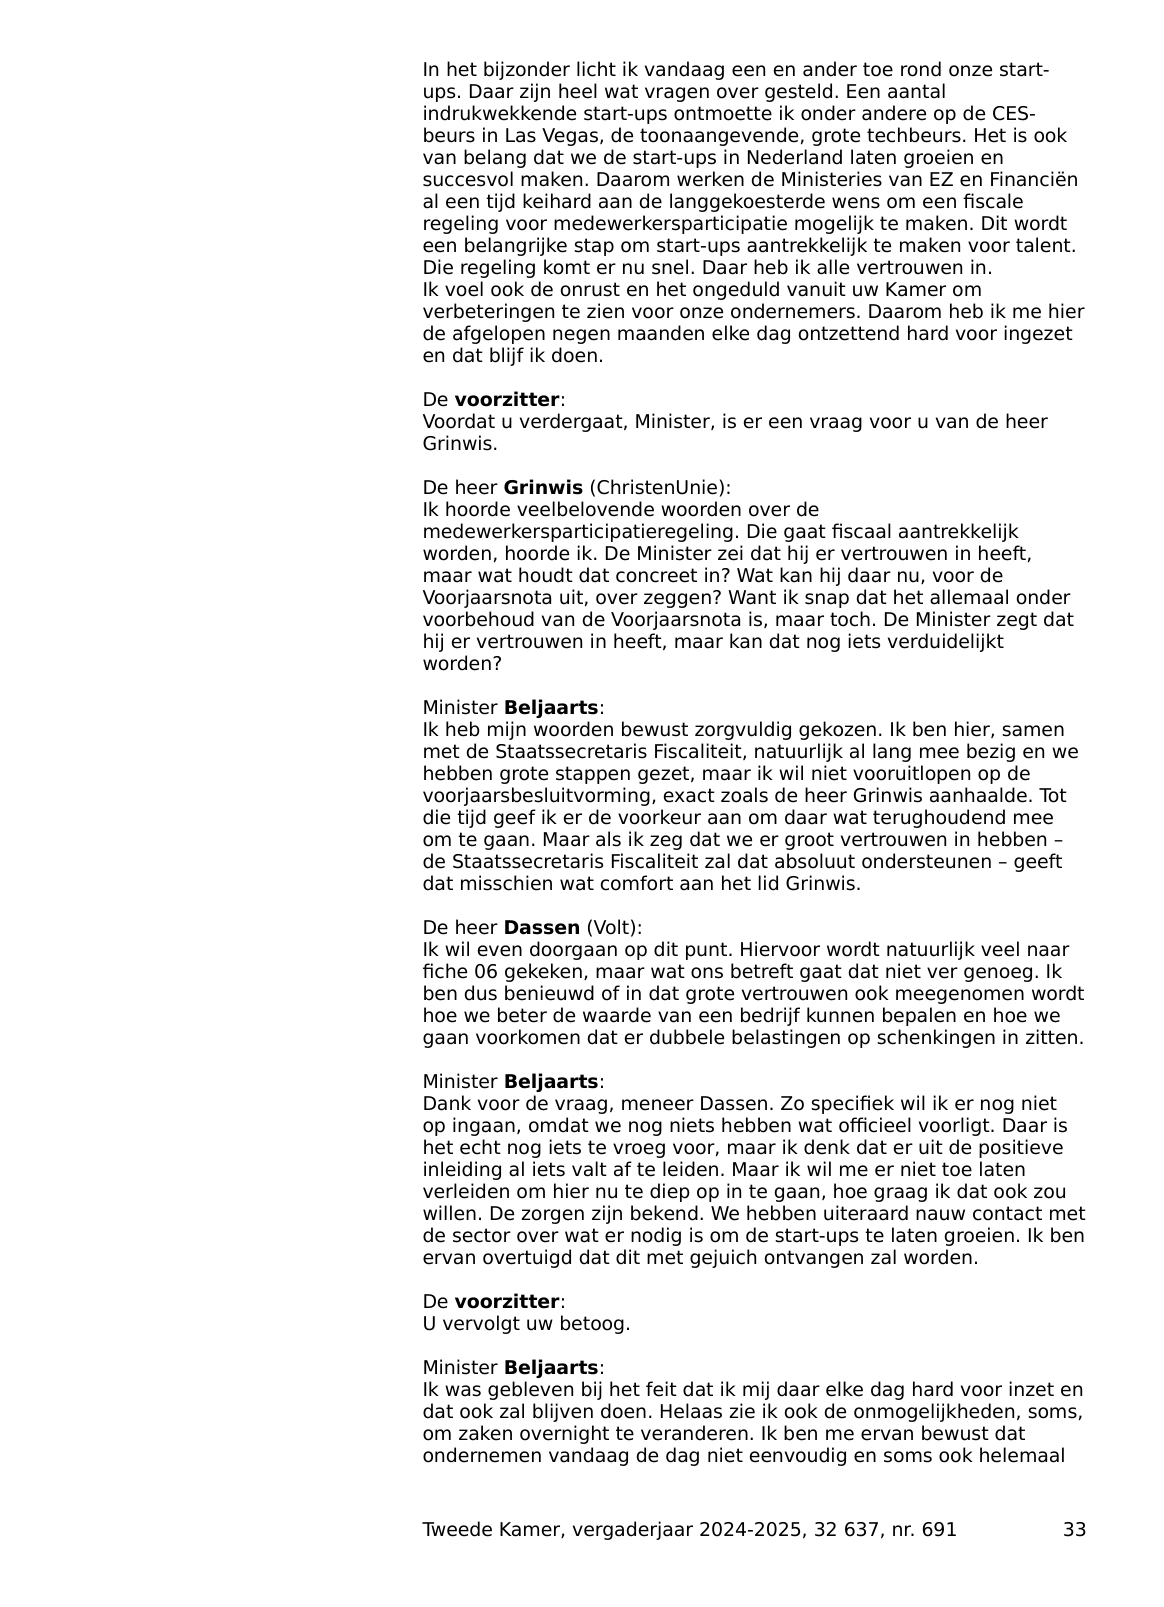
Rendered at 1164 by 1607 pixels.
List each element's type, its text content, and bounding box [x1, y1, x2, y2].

text Ik hoorde veelbelovende woorden over de medewerkersparticipatieregeling. Die gaat fiscaal aantrekkelijk worden, hoorde ik. De Minister zei dat hij er vertrouwen in heeft, maar wat houdt dat concreet in? Wat kan hij daar nu, voor de Voorjaarsnota uit, over zeggen? Want ik snap dat het allemaal onder voorbehoud van de Voorjaarsnota is, maar toch. De Minister zegt dat hij er vertrouwen in heeft, maar kan dat nog iets verduidelijkt worden? [422, 499, 1087, 675]
text U vervolgt uw betoog. [422, 1313, 1087, 1335]
text Voordat u verdergaat, Minister, is er een vraag voor u van de heer Grinwis. [422, 411, 1087, 455]
text Ik voel ook de onrust en het ongeduld vanuit uw Kamer om verbeteringen te zien voor onze ondernemers. Daarom heb ik me hier de afgelopen negen maanden elke dag ontzettend hard voor ingezet en dat blijf ik doen. [422, 279, 1087, 367]
text De heer Dassen (Volt): [422, 917, 1087, 939]
text De voorzitter: [422, 1291, 1087, 1313]
text Dank voor de vraag, meneer Dassen. Zo specifiek wil ik er nog niet op ingaan, omdat we nog niets hebben wat officieel voorligt. Daar is het echt nog iets te vroeg voor, maar ik denk dat er uit de positieve inleiding al iets valt af te leiden. Maar ik wil me er niet toe laten verleiden om hier nu te diep op in te gaan, hoe graag ik dat ook zou willen. De zorgen zijn bekend. We hebben uiteraard nauw contact met de sector over wat er nodig is om de start-ups te laten groeien. Ik ben ervan overtuigd dat dit met gejuich ontvangen zal worden. [422, 1093, 1087, 1269]
text Ik heb mijn woorden bewust zorgvuldig gekozen. Ik ben hier, samen met de Staatssecretaris Fiscaliteit, natuurlijk al lang mee bezig en we hebben grote stappen gezet, maar ik wil niet vooruitlopen op de voorjaarsbesluitvorming, exact zoals de heer Grinwis aanhaalde. Tot die tijd geef ik er de voorkeur aan om daar wat terughoudend mee om te gaan. Maar als ik zeg dat we er groot vertrouwen in hebben – de Staatssecretaris Fiscaliteit zal dat absoluut ondersteunen – geeft dat misschien wat comfort aan het lid Grinwis. [422, 719, 1087, 895]
text De voorzitter: [422, 389, 1087, 411]
text Minister Beljaarts: [422, 1071, 1087, 1093]
text Ik wil even doorgaan op dit punt. Hiervoor wordt natuurlijk veel naar fiche 06 gekeken, maar wat ons betreft gaat dat niet ver genoeg. Ik ben dus benieuwd of in dat grote vertrouwen ook meegenomen wordt hoe we beter de waarde van een bedrijf kunnen bepalen en hoe we gaan voorkomen dat er dubbele belastingen op schenkingen in zitten. [422, 939, 1087, 1049]
text Minister Beljaarts: [422, 697, 1087, 719]
text Minister Beljaarts: [422, 1357, 1087, 1379]
text In het bijzonder licht ik vandaag een en ander toe rond onze start-ups. Daar zijn heel wat vragen over gesteld. Een aantal indrukwekkende start-ups ontmoette ik onder andere op de CES-beurs in Las Vegas, de toonaangevende, grote techbeurs. Het is ook van belang dat we de start-ups in Nederland laten groeien en succesvol maken. Daarom werken de Ministeries van EZ en Financiën al een tijd keihard aan de langgekoesterde wens om een fiscale regeling voor medewerkersparticipatie mogelijk te maken. Dit wordt een belangrijke stap om start-ups aantrekkelijk te maken voor talent. Die regeling komt er nu snel. Daar heb ik alle vertrouwen in. [422, 59, 1087, 279]
text De heer Grinwis (ChristenUnie): [422, 477, 1087, 499]
text Ik was gebleven bij het feit dat ik mij daar elke dag hard voor inzet en dat ook zal blijven doen. Helaas zie ik ook de onmogelijkheden, soms, om zaken overnight te veranderen. Ik ben me ervan bewust dat ondernemen vandaag de dag niet eenvoudig en soms ook helemaal [422, 1379, 1087, 1467]
